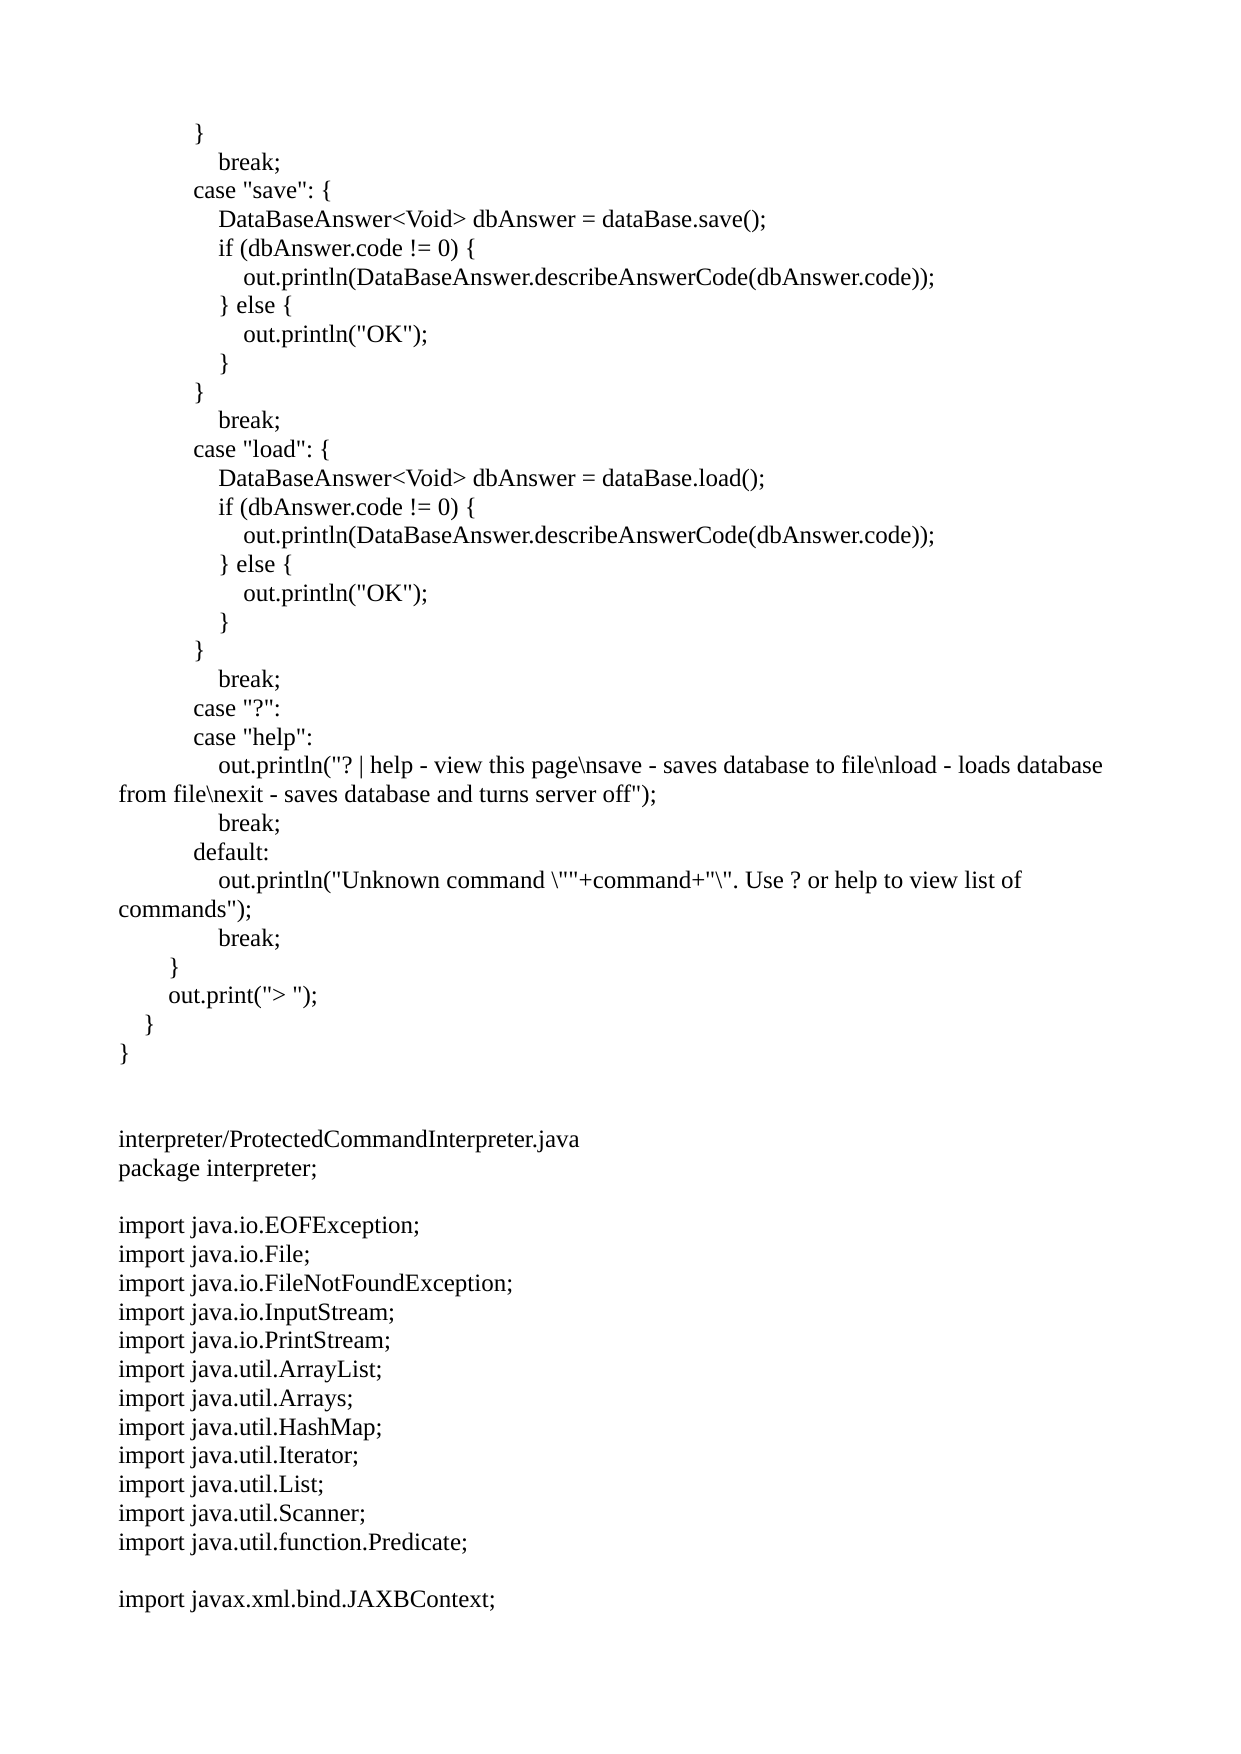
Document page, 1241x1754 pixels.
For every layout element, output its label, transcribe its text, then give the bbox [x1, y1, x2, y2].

text interpreter/ProtectedCommandInterpreter.java [118, 1124, 1122, 1153]
text } [118, 377, 1122, 406]
text DataBaseAnswer<Void> dbAnswer = dataBase.load(); [118, 463, 1122, 492]
text } [118, 952, 1122, 981]
text out.println(DataBaseAnswer.describeAnswerCode(dbAnswer.code)); [118, 262, 1122, 291]
text if (dbAnswer.code != 0) { [118, 492, 1122, 521]
text out.println("OK"); [118, 319, 1122, 348]
text import java.io.EOFException; [118, 1211, 1122, 1239]
text import java.util.HashMap; [118, 1412, 1122, 1441]
text import java.io.File; [118, 1239, 1122, 1268]
text default: [118, 837, 1122, 866]
text import java.util.function.Predicate; [118, 1527, 1122, 1556]
text DataBaseAnswer<Void> dbAnswer = dataBase.save(); [118, 204, 1122, 233]
text } [118, 607, 1122, 636]
text import java.io.InputStream; [118, 1297, 1122, 1326]
text break; [118, 664, 1122, 693]
text out.print("> "); [118, 981, 1122, 1009]
text import java.io.FileNotFoundException; [118, 1268, 1122, 1297]
text import java.io.PrintStream; [118, 1326, 1122, 1354]
text } [118, 348, 1122, 377]
text import java.util.Arrays; [118, 1383, 1122, 1412]
text out.println(DataBaseAnswer.describeAnswerCode(dbAnswer.code)); [118, 521, 1122, 549]
text out.println("Unknown command \""+command+"\". Use ? or help to view list of commands"); [118, 866, 1122, 923]
text } else { [118, 291, 1122, 319]
text import java.util.Iterator; [118, 1441, 1122, 1469]
text } [118, 118, 1122, 147]
text out.println("OK"); [118, 578, 1122, 607]
text break; [118, 808, 1122, 837]
text } [118, 636, 1122, 664]
text import javax.xml.bind.JAXBContext; [118, 1584, 1122, 1613]
text break; [118, 406, 1122, 434]
text } [118, 1009, 1122, 1038]
text break; [118, 147, 1122, 176]
text package interpreter; [118, 1153, 1122, 1182]
text out.println("? | help - view this page\nsave - saves database to file\nload - loads database from file\nexit - saves database and turns server off"); [118, 751, 1122, 808]
text import java.util.List; [118, 1469, 1122, 1498]
text case "?": [118, 693, 1122, 722]
text import java.util.ArrayList; [118, 1354, 1122, 1383]
text import java.util.Scanner; [118, 1498, 1122, 1527]
text case "help": [118, 722, 1122, 751]
text case "save": { [118, 176, 1122, 204]
text } else { [118, 549, 1122, 578]
text break; [118, 923, 1122, 952]
text case "load": { [118, 434, 1122, 463]
text if (dbAnswer.code != 0) { [118, 233, 1122, 262]
text } [118, 1038, 1122, 1067]
